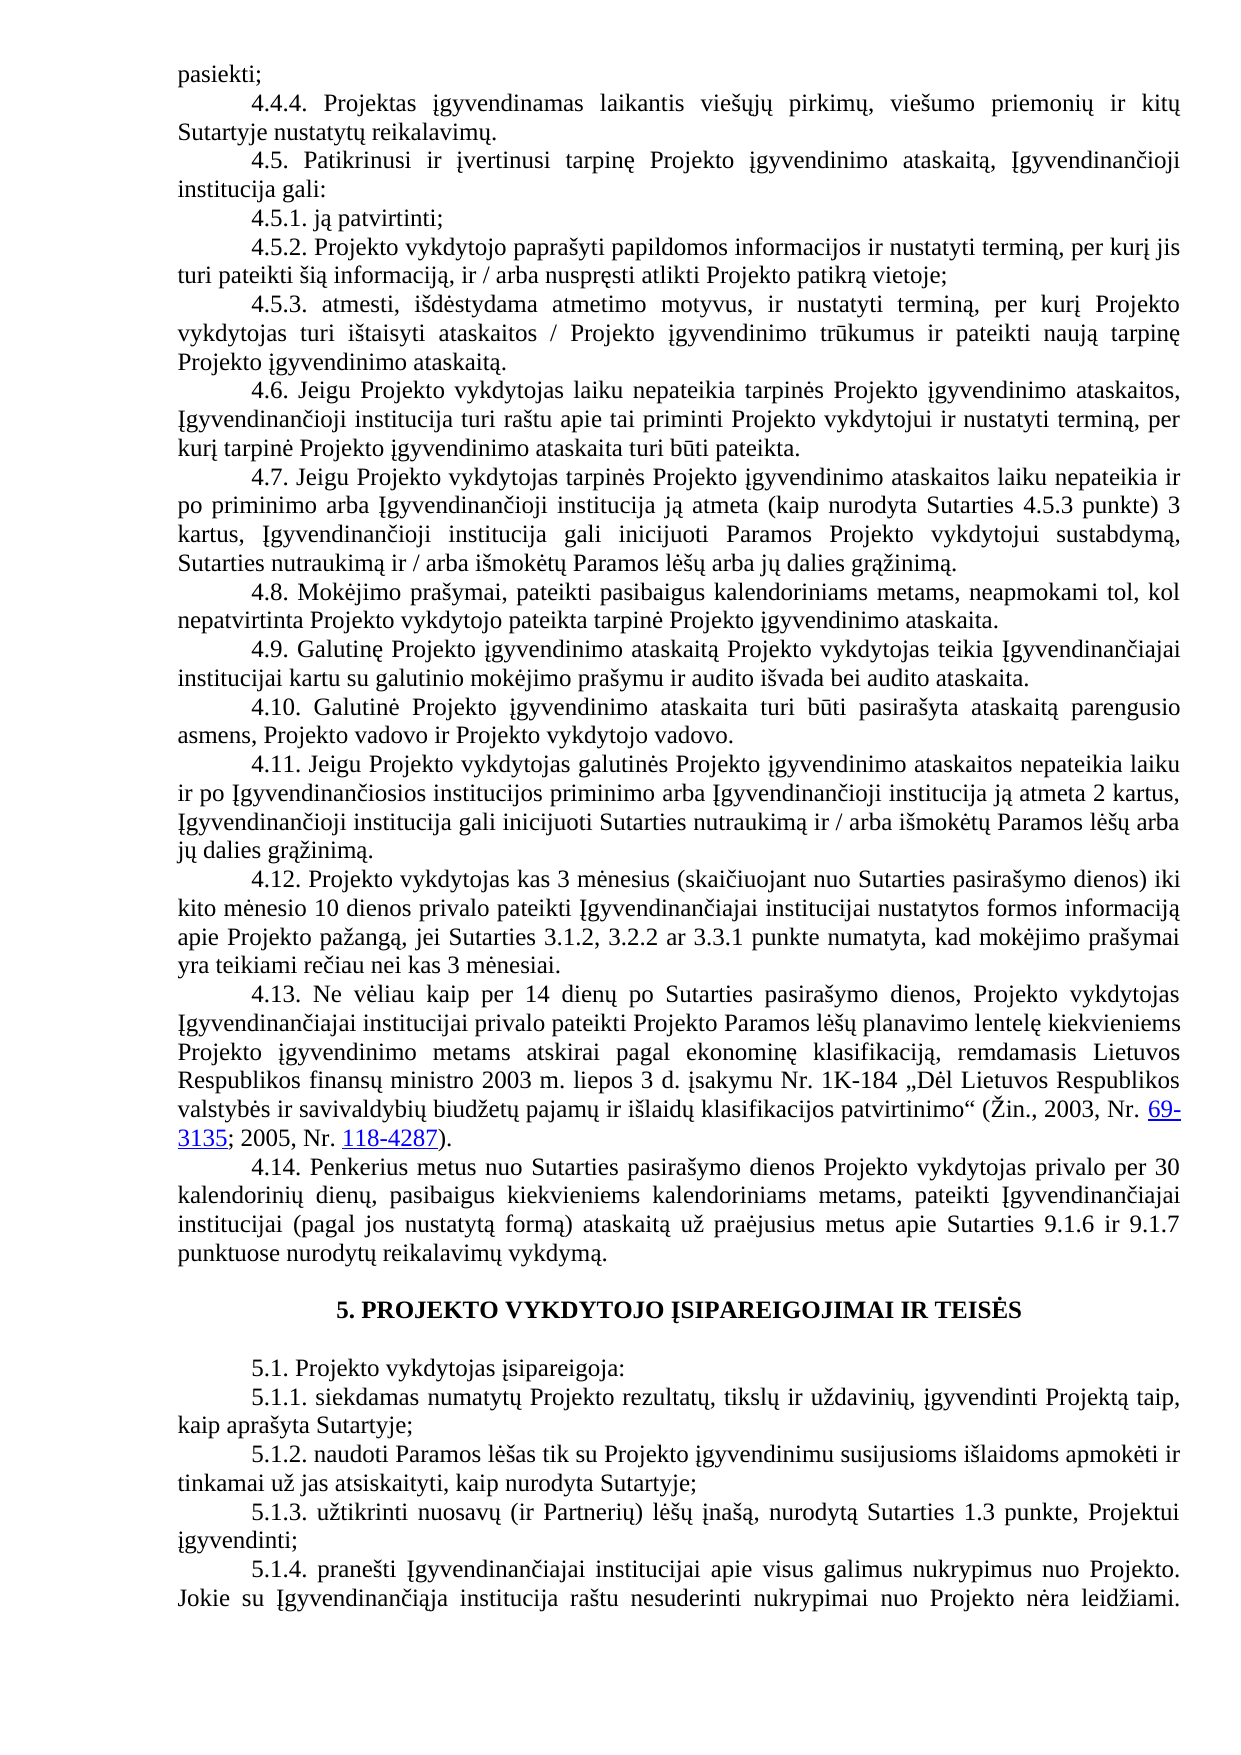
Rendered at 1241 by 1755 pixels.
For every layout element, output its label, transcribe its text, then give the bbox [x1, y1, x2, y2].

text 4.8. Mokėjimo prašymai, pateikti pasibaigus kalendoriniams metams, neapmokami tol, kol nepatvirtinta Projekto vykdytojo pateikta tarpinė Projekto įgyvendinimo ataskaita. [177, 577, 1181, 634]
text pasiekti; [177, 59, 1181, 88]
text 4.5.2. Projekto vykdytojo paprašyti papildomos informacijos ir nustatyti terminą, per kurį jis turi pateikti šią informaciją, ir / arba nuspręsti atlikti Projekto patikrą vietoje; [177, 232, 1181, 289]
text 4.7. Jeigu Projekto vykdytojas tarpinės Projekto įgyvendinimo ataskaitos laiku nepateikia ir po priminimo arba Įgyvendinančioji institucija ją atmeta (kaip nurodyta Sutarties 4.5.3 punkte) 3 kartus, Įgyvendinančioji institucija gali inicijuoti Paramos Projekto vykdytojui sustabdymą, Sutarties nutraukimą ir / arba išmokėtų Paramos lėšų arba jų dalies grąžinimą. [177, 462, 1181, 577]
text 5. PROJEKTO VYKDYTOJO ĮSIPAREIGOJIMAI IR TEISĖS [177, 1295, 1181, 1324]
text 4.14. Penkerius metus nuo Sutarties pasirašymo dienos Projekto vykdytojas privalo per 30 kalendorinių dienų, pasibaigus kiekvieniems kalendoriniams metams, pateikti Įgyvendinančiajai institucijai (pagal jos nustatytą formą) ataskaitą už praėjusius metus apie Sutarties 9.1.6 ir 9.1.7 punktuose nurodytų reikalavimų vykdymą. [177, 1152, 1181, 1267]
text 5.1.3. užtikrinti nuosavų (ir Partnerių) lėšų įnašą, nurodytą Sutarties 1.3 punkte, Projektui įgyvendinti; [177, 1497, 1181, 1554]
text 4.12. Projekto vykdytojas kas 3 mėnesius (skaičiuojant nuo Sutarties pasirašymo dienos) iki kito mėnesio 10 dienos privalo pateikti Įgyvendinančiajai institucijai nustatytos formos informaciją apie Projekto pažangą, jei Sutarties 3.1.2, 3.2.2 ar 3.3.1 punkte numatyta, kad mokėjimo prašymai yra teikiami rečiau nei kas 3 mėnesiai. [177, 864, 1181, 979]
text 4.6. Jeigu Projekto vykdytojas laiku nepateikia tarpinės Projekto įgyvendinimo ataskaitos, Įgyvendinančioji institucija turi raštu apie tai priminti Projekto vykdytojui ir nustatyti terminą, per kurį tarpinė Projekto įgyvendinimo ataskaita turi būti pateikta. [177, 375, 1181, 462]
text 5.1.4. pranešti Įgyvendinančiajai institucijai apie visus galimus nukrypimus nuo Projekto. Jokie su Įgyvendinančiąja institucija raštu nesuderinti nukrypimai nuo Projekto nėra leidžiami. [177, 1554, 1181, 1612]
text 4.5.3. atmesti, išdėstydama atmetimo motyvus, ir nustatyti terminą, per kurį Projekto vykdytojas turi ištaisyti ataskaitos / Projekto įgyvendinimo trūkumus ir pateikti naują tarpinę Projekto įgyvendinimo ataskaitą. [177, 289, 1181, 375]
text 5.1.1. siekdamas numatytų Projekto rezultatų, tikslų ir uždavinių, įgyvendinti Projektą taip, kaip aprašyta Sutartyje; [177, 1382, 1181, 1439]
text 4.4.4. Projektas įgyvendinamas laikantis viešųjų pirkimų, viešumo priemonių ir kitų Sutartyje nustatytų reikalavimų. [177, 88, 1181, 145]
text 4.10. Galutinė Projekto įgyvendinimo ataskaita turi būti pasirašyta ataskaitą parengusio asmens, Projekto vadovo ir Projekto vykdytojo vadovo. [177, 692, 1181, 749]
text 5.1. Projekto vykdytojas įsipareigoja: [177, 1353, 1181, 1382]
text 4.13. Ne vėliau kaip per 14 dienų po Sutarties pasirašymo dienos, Projekto vykdytojas Įgyvendinančiajai institucijai privalo pateikti Projekto Paramos lėšų planavimo lentelę kiekvieniems Projekto įgyvendinimo metams atskirai pagal ekonominę klasifikaciją, remdamasis Lietuvos Respublikos finansų ministro 2003 m. liepos 3 d. įsakymu Nr. 1K-184 „Dėl Lietuvos Respublikos valstybės ir savivaldybių biudžetų pajamų ir išlaidų klasifikacijos patvirtinimo“ (Žin., 2003, Nr. 69-3135; 2005, Nr. 118-4287). [177, 979, 1181, 1152]
text 4.11. Jeigu Projekto vykdytojas galutinės Projekto įgyvendinimo ataskaitos nepateikia laiku ir po Įgyvendinančiosios institucijos priminimo arba Įgyvendinančioji institucija ją atmeta 2 kartus, Įgyvendinančioji institucija gali inicijuoti Sutarties nutraukimą ir / arba išmokėtų Paramos lėšų arba jų dalies grąžinimą. [177, 749, 1181, 864]
text 4.9. Galutinę Projekto įgyvendinimo ataskaitą Projekto vykdytojas teikia Įgyvendinančiajai institucijai kartu su galutinio mokėjimo prašymu ir audito išvada bei audito ataskaita. [177, 634, 1181, 692]
text 4.5.1. ją patvirtinti; [177, 203, 1181, 232]
text 5.1.2. naudoti Paramos lėšas tik su Projekto įgyvendinimu susijusioms išlaidoms apmokėti ir tinkamai už jas atsiskaityti, kaip nurodyta Sutartyje; [177, 1439, 1181, 1497]
text 4.5. Patikrinusi ir įvertinusi tarpinę Projekto įgyvendinimo ataskaitą, Įgyvendinančioji institucija gali: [177, 145, 1181, 203]
